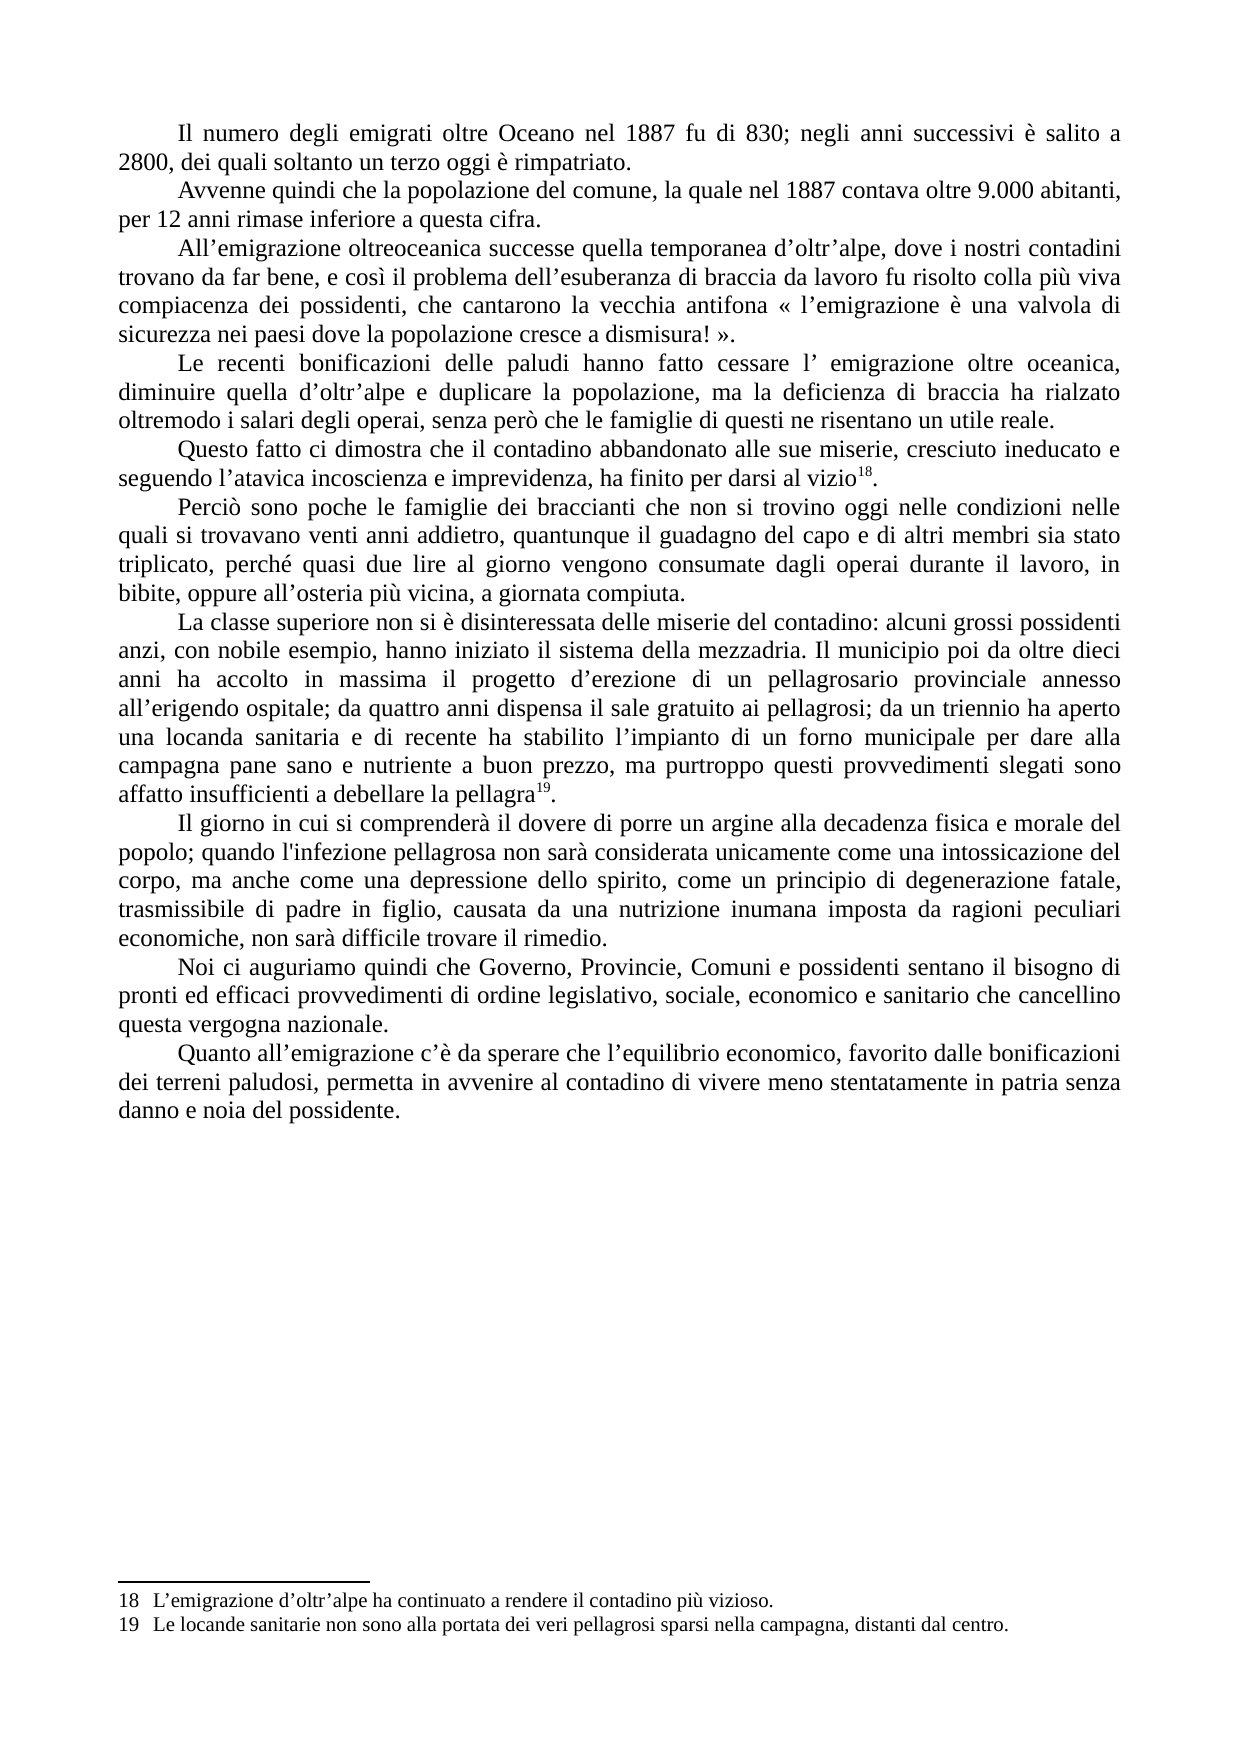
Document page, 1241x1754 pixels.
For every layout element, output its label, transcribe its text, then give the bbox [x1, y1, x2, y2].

subtitle L’emigrazione d’oltr’alpe ha continuato a rendere il contadino più vizioso. [118, 1588, 1122, 1612]
text Noi ci auguriamo quindi che Governo, Provincie, Comuni e possidenti sentano il bisogno di pronti ed efficaci provvedimenti di ordine legislativo, sociale, economico e sanitario che cancellino questa vergogna nazionale. [118, 952, 1122, 1038]
text Questo fatto ci dimostra che il contadino abbandonato alle sue miserie, cresciuto ineducato e seguendo l’atavica incoscienza e imprevidenza, ha finito per darsi al vizio. [118, 434, 1122, 492]
text Quanto all’emigrazione c’è da sperare che l’equilibrio economico, favorito dalle bonificazioni dei terreni paludosi, permetta in avvenire al contadino di vivere meno stentatamente in patria senza danno e noia del possidente. [118, 1038, 1122, 1124]
text Le recenti bonificazioni delle paludi hanno fatto cessare l’ emigrazione oltre oceanica, diminuire quella d’oltr’alpe e duplicare la popolazione, ma la deficienza di braccia ha rialzato oltremodo i salari degli operai, senza però che le famiglie di questi ne risentano un utile reale. [118, 348, 1122, 434]
text Il numero degli emigrati oltre Oceano nel 1887 fu di 830; negli anni successivi è salito a 2800, dei quali soltanto un terzo oggi è rimpatriato. [118, 118, 1122, 176]
text Avvenne quindi che la popolazione del comune, la quale nel 1887 contava oltre 9.000 abitanti, per 12 anni rimase inferiore a questa cifra. [118, 176, 1122, 233]
text All’emigrazione oltreoceanica successe quella temporanea d’oltr’alpe, dove i nostri contadini trovano da far bene, e così il problema dell’esuberanza di braccia da lavoro fu risolto colla più viva compiacenza dei possidenti, che cantarono la vecchia antifona « l’emigrazione è una valvola di sicurezza nei paesi dove la popolazione cresce a dismisura! ». [118, 233, 1122, 348]
text Il giorno in cui si comprenderà il dovere di porre un argine alla decadenza fisica e morale del popolo; quando l'infezione pellagrosa non sarà considerata unicamente come una intossicazione del corpo, ma anche come una depressione dello spirito, come un principio di degenerazione fatale, trasmissibile di padre in figlio, causata da una nutrizione inumana imposta da ragioni peculiari economiche, non sarà difficile trovare il rimedio. [118, 808, 1122, 952]
text Perciò sono poche le famiglie dei braccianti che non si trovino oggi nelle condizioni nelle quali si trovavano venti anni addietro, quantunque il guadagno del capo e di altri membri sia stato triplicato, perché quasi due lire al giorno vengono consumate dagli operai durante il lavoro, in bibite, oppure all’osteria più vicina, a giornata compiuta. [118, 492, 1122, 607]
subtitle Le locande sanitarie non sono alla portata dei veri pellagrosi sparsi nella campagna, distanti dal centro. [118, 1612, 1122, 1636]
text La classe superiore non si è disinteressata delle miserie del contadino: alcuni grossi possidenti anzi, con nobile esempio, hanno iniziato il sistema della mezzadria. Il municipio poi da oltre dieci anni ha accolto in massima il progetto d’erezione di un pellagrosario provinciale annesso all’erigendo ospitale; da quattro anni dispensa il sale gratuito ai pellagrosi; da un triennio ha aperto una locanda sanitaria e di recente ha stabilito l’impianto di un forno municipale per dare alla campagna pane sano e nutriente a buon prezzo, ma purtroppo questi provvedimenti slegati sono affatto insufficienti a debellare la pellagra. [118, 607, 1122, 808]
